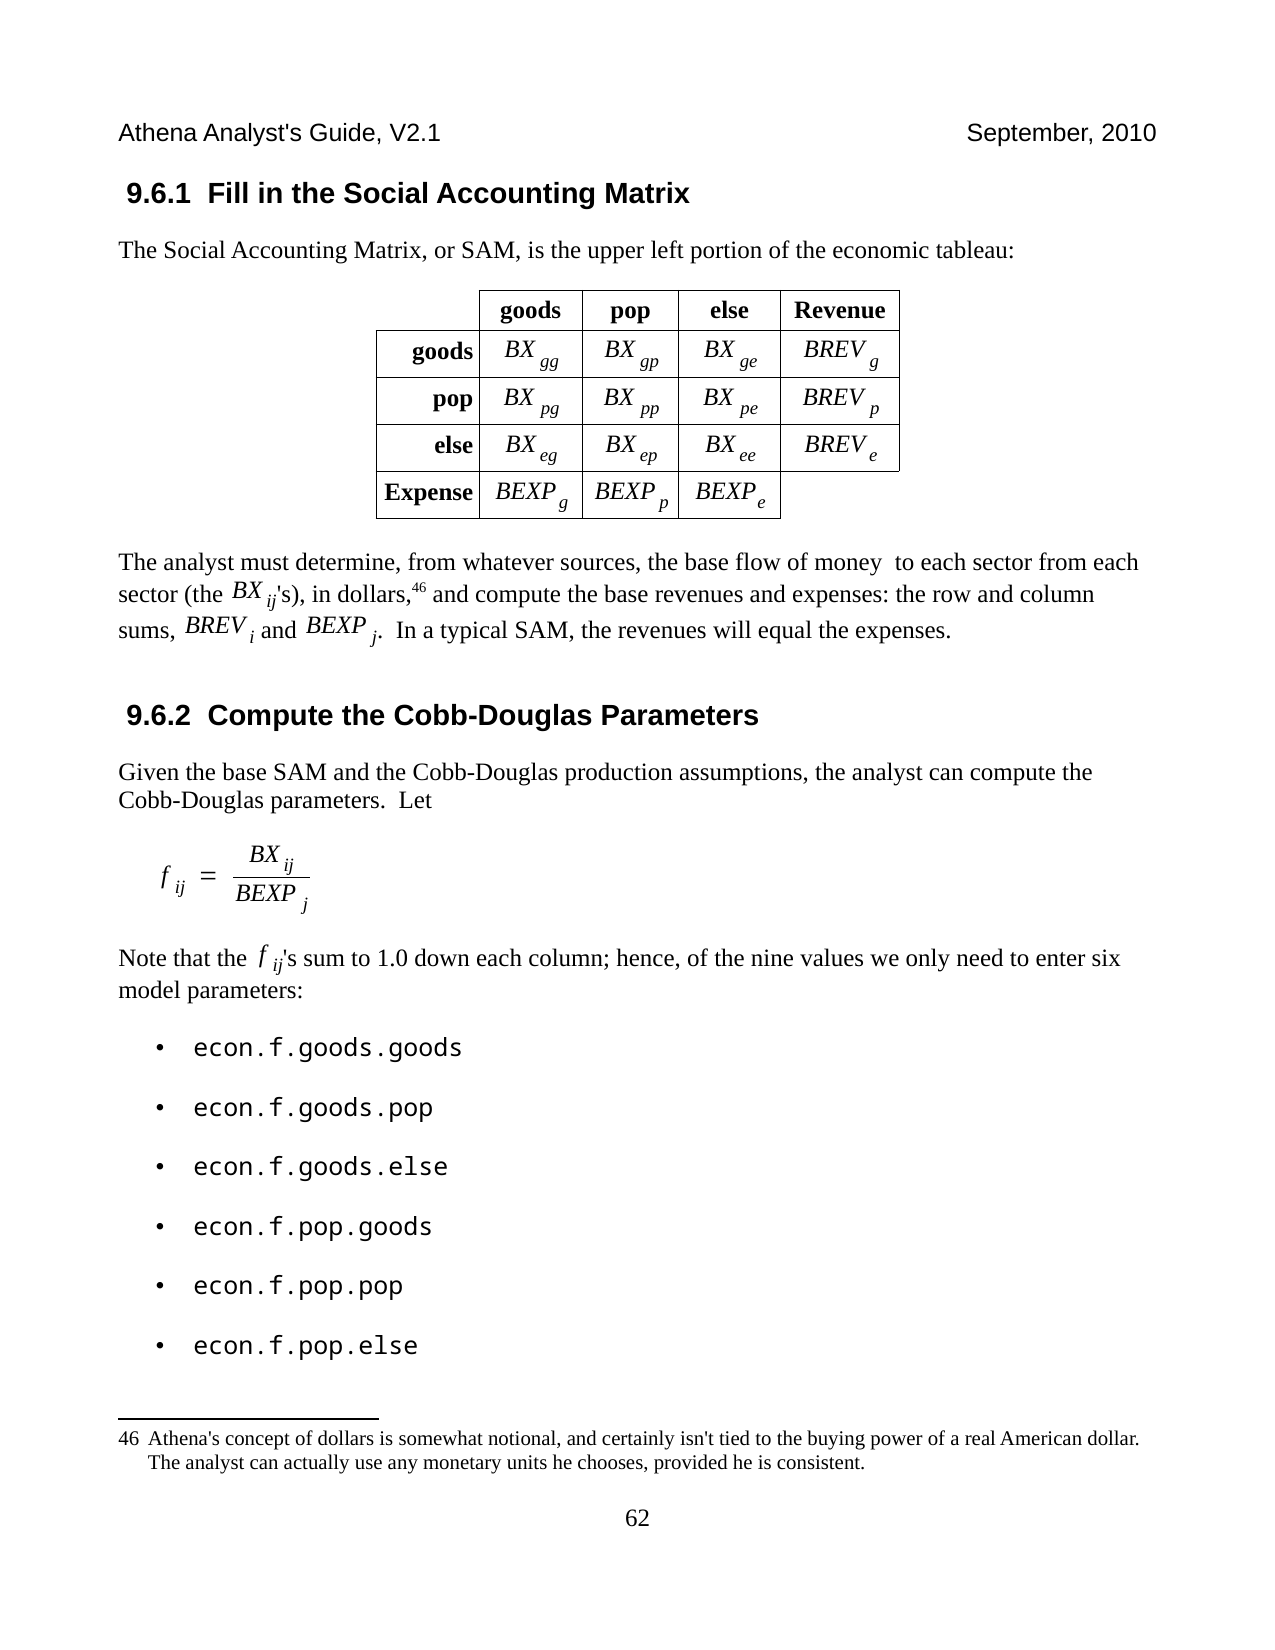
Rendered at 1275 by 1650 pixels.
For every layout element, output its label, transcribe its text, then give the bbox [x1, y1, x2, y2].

table_cell [781, 425, 899, 471]
table_cell [679, 425, 780, 471]
table_cell goods [377, 331, 479, 377]
table_cell [781, 331, 899, 377]
table_header [376, 290, 479, 330]
table_cell [583, 378, 678, 424]
text Note that the 's sum to 1.0 down each column; hence, of the nine values we only need to enter six model parameters: [118, 940, 1157, 1004]
table_header goods [480, 291, 582, 330]
table_cell else [377, 425, 479, 471]
table_header pop [583, 291, 678, 330]
table_cell [583, 472, 678, 518]
subtitle Fill in the Social Accounting Matrix [118, 176, 1157, 210]
text Athena's concept of dollars is somewhat notional, and certainly isn't tied to the buying power of a real American dollar. The analyst can actually use any monetary units he chooses, provided he is consistent. [118, 1426, 1157, 1474]
list econ.f.goods.pop [156, 1089, 1157, 1123]
list econ.f.pop.goods [156, 1208, 1157, 1242]
list econ.f.pop.else [156, 1328, 1157, 1362]
table_cell [781, 378, 899, 424]
table_cell [679, 378, 780, 424]
list econ.f.pop.pop [156, 1268, 1157, 1302]
table_cell Expense [377, 472, 479, 518]
table_cell [480, 378, 582, 424]
table_cell [480, 472, 582, 518]
table_cell [679, 331, 780, 377]
table_header Revenue [781, 291, 899, 330]
subtitle Compute the Cobb-Douglas Parameters [118, 698, 1157, 731]
list econ.f.goods.else [156, 1149, 1157, 1183]
table_header else [679, 291, 780, 330]
text The analyst must determine, from whatever sources, the base flow of money to each sector from each sector (the 's), in dollars, and compute the base revenues and expenses: the row and column sums, and . In a typical SAM, the revenues will equal the expenses. [118, 547, 1157, 647]
text The Social Accounting Matrix, or SAM, is the upper left portion of the economic tableau: [118, 235, 1157, 264]
list econ.f.goods.goods [156, 1030, 1157, 1064]
table_cell [679, 472, 780, 518]
table_cell [480, 425, 582, 471]
table_cell [583, 331, 678, 377]
table_cell pop [377, 378, 479, 424]
table_cell [480, 331, 582, 377]
table_cell [781, 472, 899, 518]
text Given the base SAM and the Cobb-Douglas production assumptions, the analyst can compute the Cobb-Douglas parameters. Let [118, 757, 1157, 814]
table_cell [583, 425, 678, 471]
